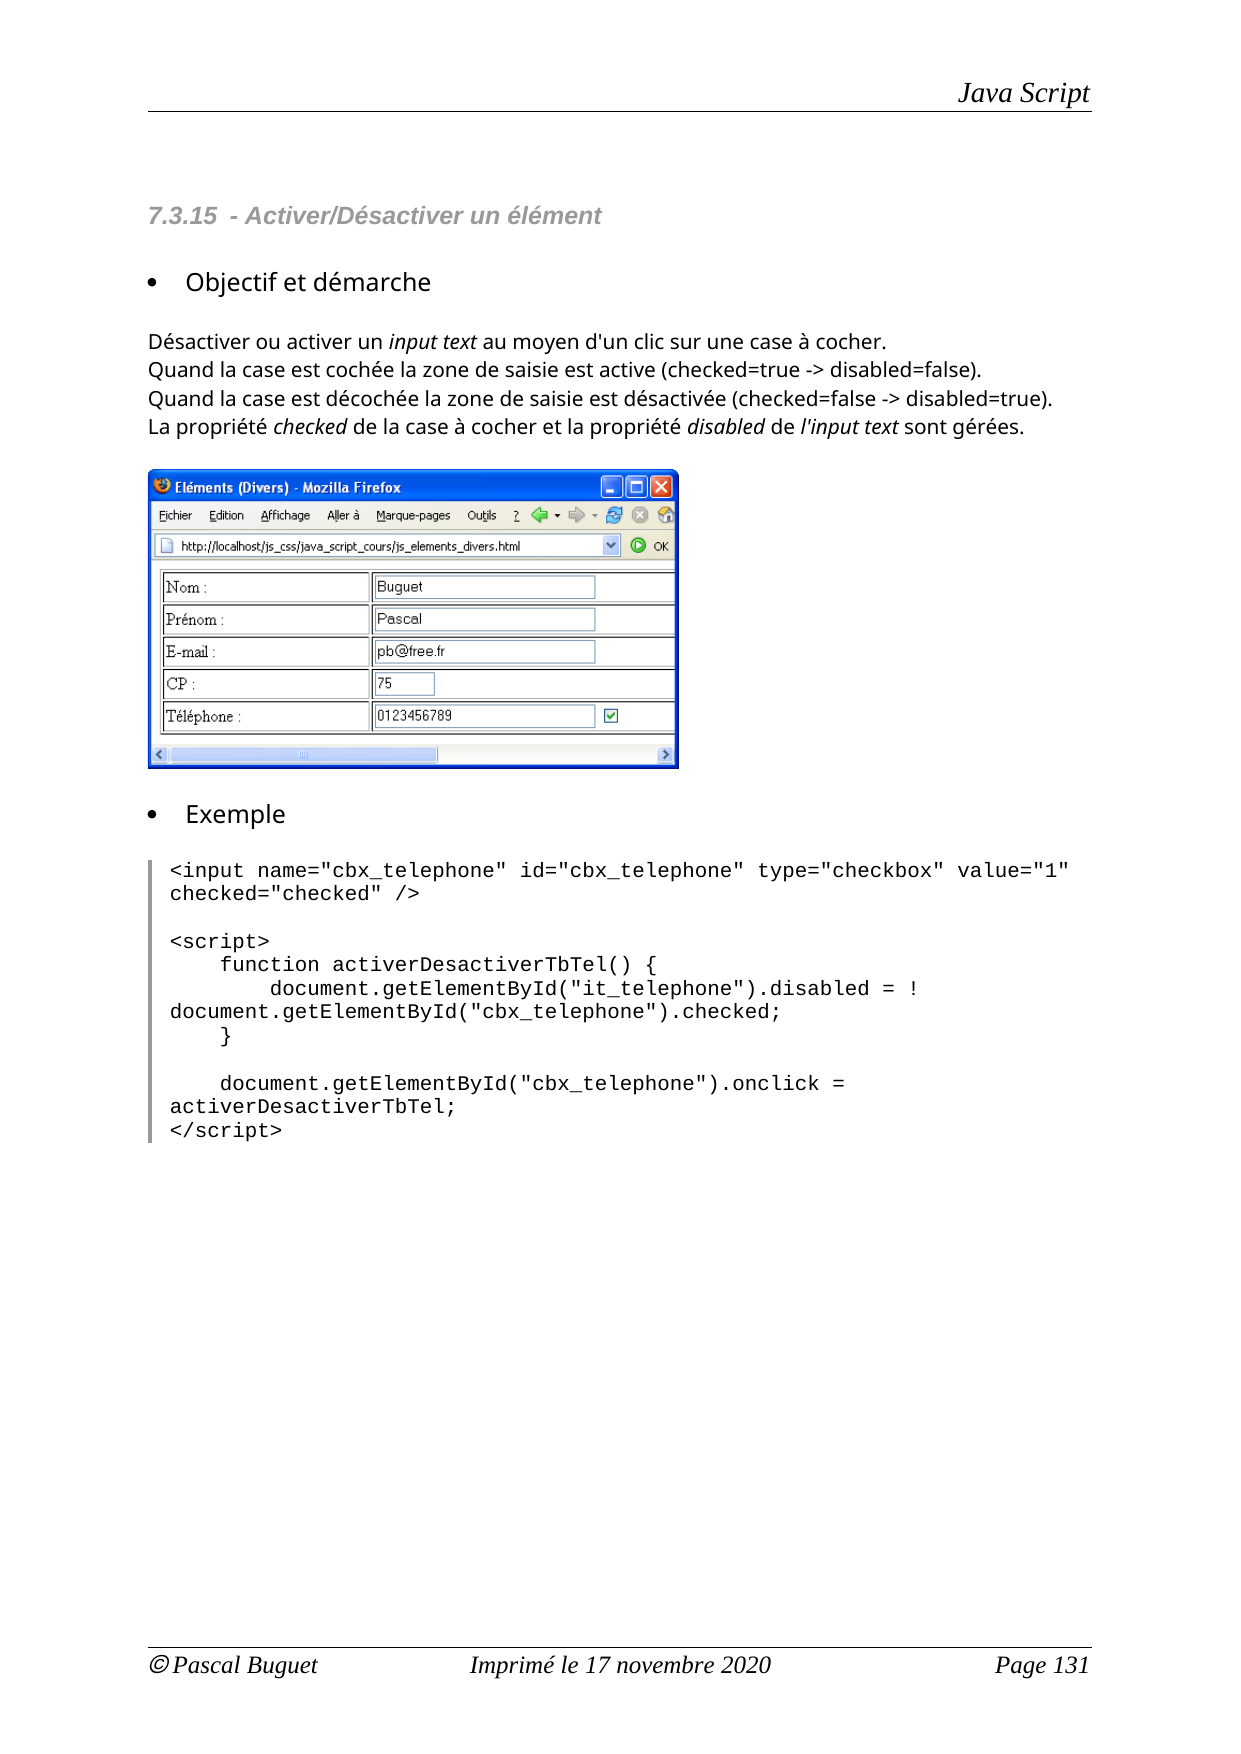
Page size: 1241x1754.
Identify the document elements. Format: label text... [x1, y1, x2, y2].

list Objectif et démarche [148, 264, 1092, 299]
text </script> [152, 1120, 1092, 1143]
text La propriété checked de la case à cocher et la propriété disabled de l'input text sont gérées. [148, 412, 1092, 441]
text Désactiver ou activer un input text au moyen d'un clic sur une case à cocher. [148, 327, 1092, 356]
text Quand la case est décochée la zone de saisie est désactivée (checked=false -> disabled=true). [148, 384, 1092, 412]
list Exemple [148, 797, 1092, 831]
text <input name="cbx_telephone" id="cbx_telephone" type="checkbox" value="1" checked="checked" /> [152, 860, 1092, 907]
picture [147, 469, 679, 769]
text } [152, 1025, 1092, 1049]
text Quand la case est cochée la zone de saisie est active (checked=true -> disabled=false). [148, 356, 1092, 384]
text document.getElementById("it_telephone").disabled = !document.getElementById("cbx_telephone").checked; [152, 978, 1092, 1025]
text function activerDesactiverTbTel() { [152, 954, 1092, 978]
text document.getElementById("cbx_telephone").onclick = activerDesactiverTbTel; [152, 1072, 1092, 1120]
subtitle - Activer/Désactiver un élément [148, 201, 1092, 230]
text <script> [152, 931, 1092, 954]
